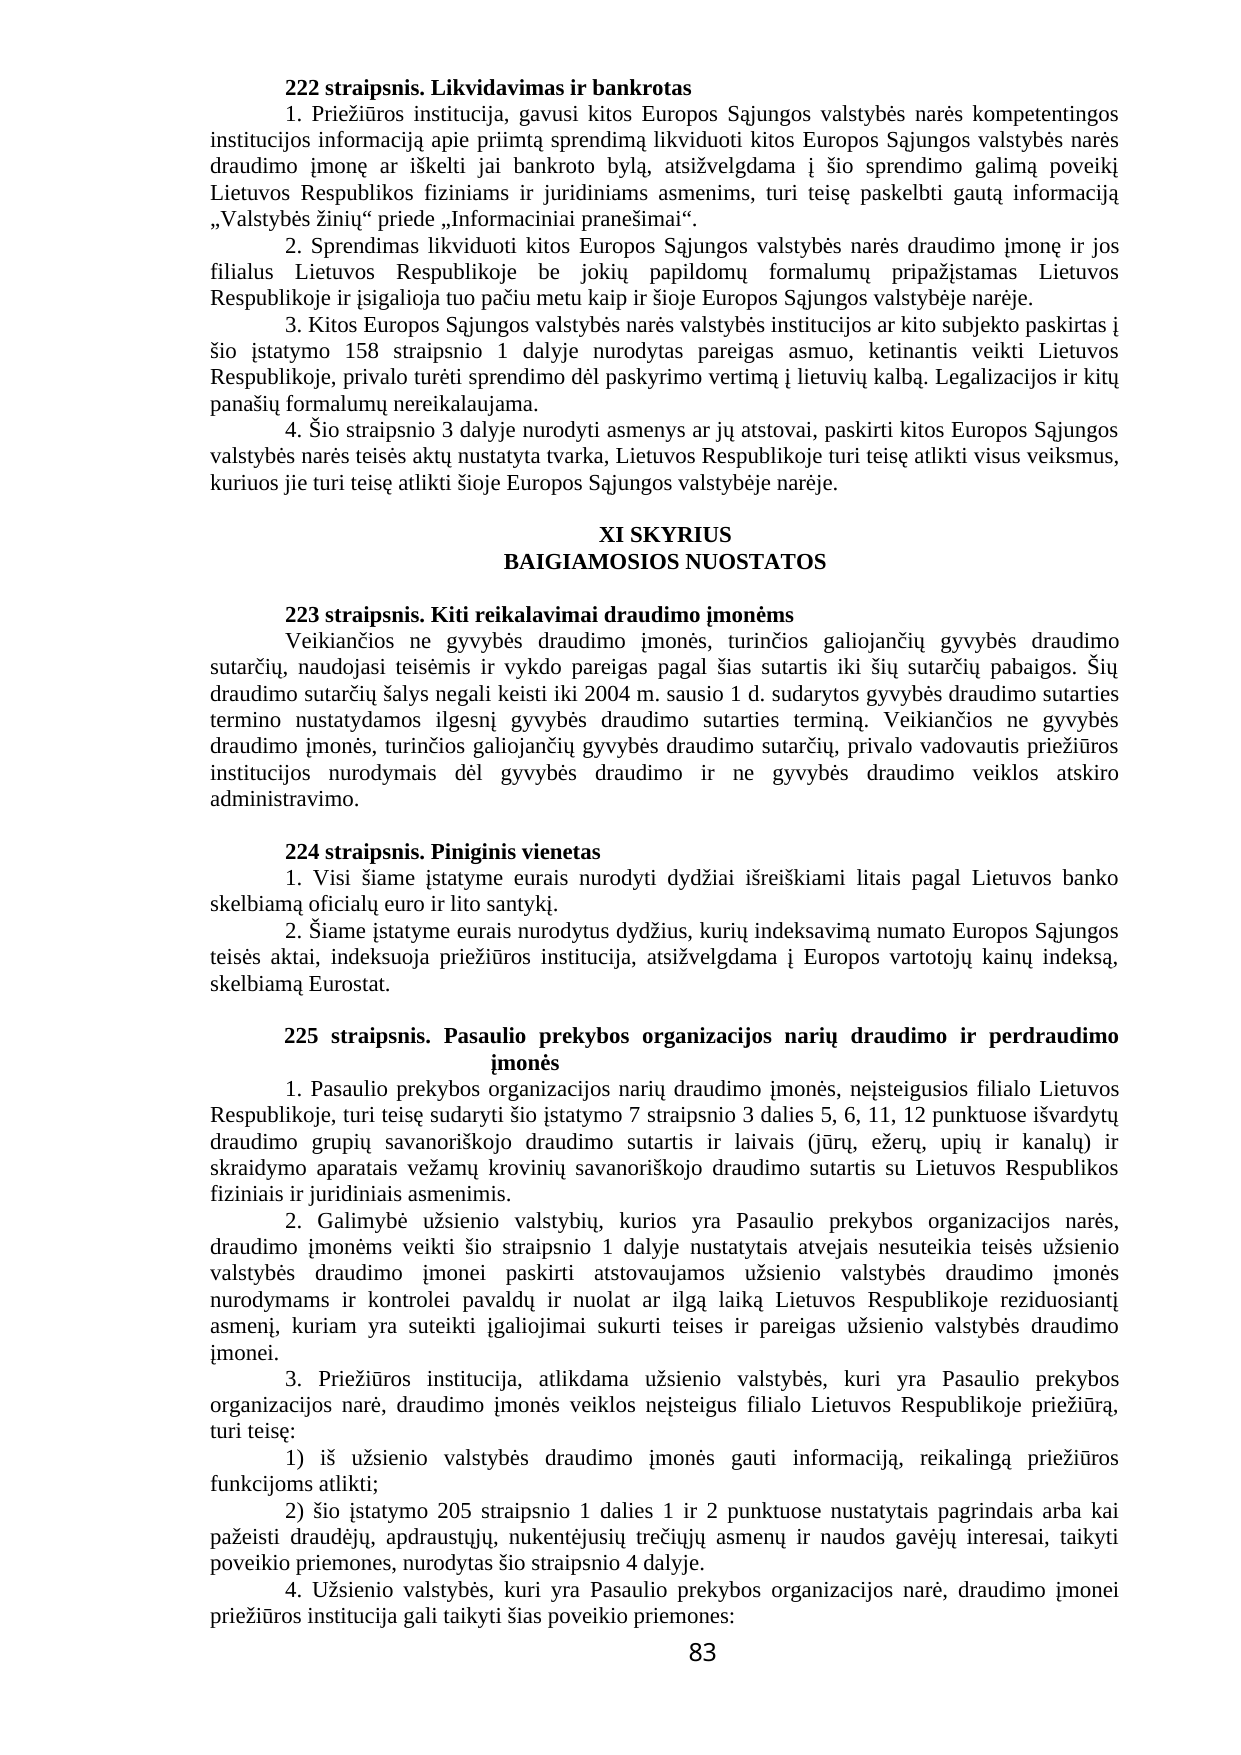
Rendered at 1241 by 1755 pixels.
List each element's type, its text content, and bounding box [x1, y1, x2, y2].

text 2. Sprendimas likviduoti kitos Europos Sąjungos valstybės narės draudimo įmonę ir jos filialus Lietuvos Respublikoje be jokių papildomų formalumų pripažįstamas Lietuvos Respublikoje ir įsigalioja tuo pačiu metu kaip ir šioje Europos Sąjungos valstybėje narėje. [210, 232, 1120, 311]
text 3. Kitos Europos Sąjungos valstybės narės valstybės institucijos ar kito subjekto paskirtas į šio įstatymo 158 straipsnio 1 dalyje nurodytas pareigas asmuo, ketinantis veikti Lietuvos Respublikoje, privalo turėti sprendimo dėl paskyrimo vertimą į lietuvių kalbą. Legalizacijos ir kitų panašių formalumų nereikalaujama. [210, 311, 1120, 416]
text 2. Galimybė užsienio valstybių, kurios yra Pasaulio prekybos organizacijos narės, draudimo įmonėms veikti šio straipsnio 1 dalyje nustatytais atvejais nesuteikia teisės užsienio valstybės draudimo įmonei paskirti atstovaujamos užsienio valstybės draudimo įmonės nurodymams ir kontrolei pavaldų ir nuolat ar ilgą laiką Lietuvos Respublikoje reziduosiantį asmenį, kuriam yra suteikti įgaliojimai sukurti teises ir pareigas užsienio valstybės draudimo įmonei. [210, 1207, 1120, 1365]
text Veikiančios ne gyvybės draudimo įmonės, turinčios galiojančių gyvybės draudimo sutarčių, naudojasi teisėmis ir vykdo pareigas pagal šias sutartis iki šių sutarčių pabaigos. Šių draudimo sutarčių šalys negali keisti iki 2004 m. sausio 1 d. sudarytos gyvybės draudimo sutarties termino nustatydamos ilgesnį gyvybės draudimo sutarties terminą. Veikiančios ne gyvybės draudimo įmonės, turinčios galiojančių gyvybės draudimo sutarčių, privalo vadovautis priežiūros institucijos nurodymais dėl gyvybės draudimo ir ne gyvybės draudimo veiklos atskiro administravimo. [210, 627, 1120, 811]
text 1. Pasaulio prekybos organizacijos narių draudimo įmonės, neįsteigusios filialo Lietuvos Respublikoje, turi teisę sudaryti šio įstatymo 7 straipsnio 3 dalies 5, 6, 11, 12 punktuose išvardytų draudimo grupių savanoriškojo draudimo sutartis ir laivais (jūrų, ežerų, upių ir kanalų) ir skraidymo aparatais vežamų krovinių savanoriškojo draudimo sutartis su Lietuvos Respublikos fiziniais ir juridiniais asmenimis. [210, 1075, 1120, 1207]
text XI SKYRIUS [210, 522, 1120, 548]
text 2) šio įstatymo 205 straipsnio 1 dalies 1 ir 2 punktuose nustatytais pagrindais arba kai pažeisti draudėjų, apdraustųjų, nukentėjusių trečiųjų asmenų ir naudos gavėjų interesai, taikyti poveikio priemones, nurodytas šio straipsnio 4 dalyje. [210, 1497, 1120, 1576]
text 224 straipsnis. Piniginis vienetas [210, 838, 1120, 864]
text 1. Priežiūros institucija, gavusi kitos Europos Sąjungos valstybės narės kompetentingos institucijos informaciją apie priimtą sprendimą likviduoti kitos Europos Sąjungos valstybės narės draudimo įmonę ar iškelti jai bankroto bylą, atsižvelgdama į šio sprendimo galimą poveikį Lietuvos Respublikos fiziniams ir juridiniams asmenims, turi teisę paskelbti gautą informaciją „Valstybės žinių“ priede „Informaciniai pranešimai“. [210, 100, 1120, 232]
text 4. Užsienio valstybės, kuri yra Pasaulio prekybos organizacijos narė, draudimo įmonei priežiūros institucija gali taikyti šias poveikio priemones: [210, 1576, 1120, 1628]
text 4. Šio straipsnio 3 dalyje nurodyti asmenys ar jų atstovai, paskirti kitos Europos Sąjungos valstybės narės teisės aktų nustatyta tvarka, Lietuvos Respublikoje turi teisę atlikti visus veiksmus, kuriuos jie turi teisę atlikti šioje Europos Sąjungos valstybėje narėje. [210, 416, 1120, 495]
text 225 straipsnis. Pasaulio prekybos organizacijos narių draudimo ir perdraudimo įmonės [284, 1022, 1120, 1075]
text BAIGIAMOSIOS NUOSTATOS [210, 548, 1120, 574]
text 1. Visi šiame įstatyme eurais nurodyti dydžiai išreiškiami litais pagal Lietuvos banko skelbiamą oficialų euro ir lito santykį. [210, 864, 1120, 917]
text 1) iš užsienio valstybės draudimo įmonės gauti informaciją, reikalingą priežiūros funkcijoms atlikti; [210, 1444, 1120, 1497]
text 3. Priežiūros institucija, atlikdama užsienio valstybės, kuri yra Pasaulio prekybos organizacijos narė, draudimo įmonės veiklos neįsteigus filialo Lietuvos Respublikoje priežiūrą, turi teisę: [210, 1365, 1120, 1444]
text 2. Šiame įstatyme eurais nurodytus dydžius, kurių indeksavimą numato Europos Sąjungos teisės aktai, indeksuoja priežiūros institucija, atsižvelgdama į Europos vartotojų kainų indeksą, skelbiamą Eurostat. [210, 917, 1120, 996]
text 222 straipsnis. Likvidavimas ir bankrotas [210, 73, 1120, 100]
text 223 straipsnis. Kiti reikalavimai draudimo įmonėms [210, 601, 1120, 627]
